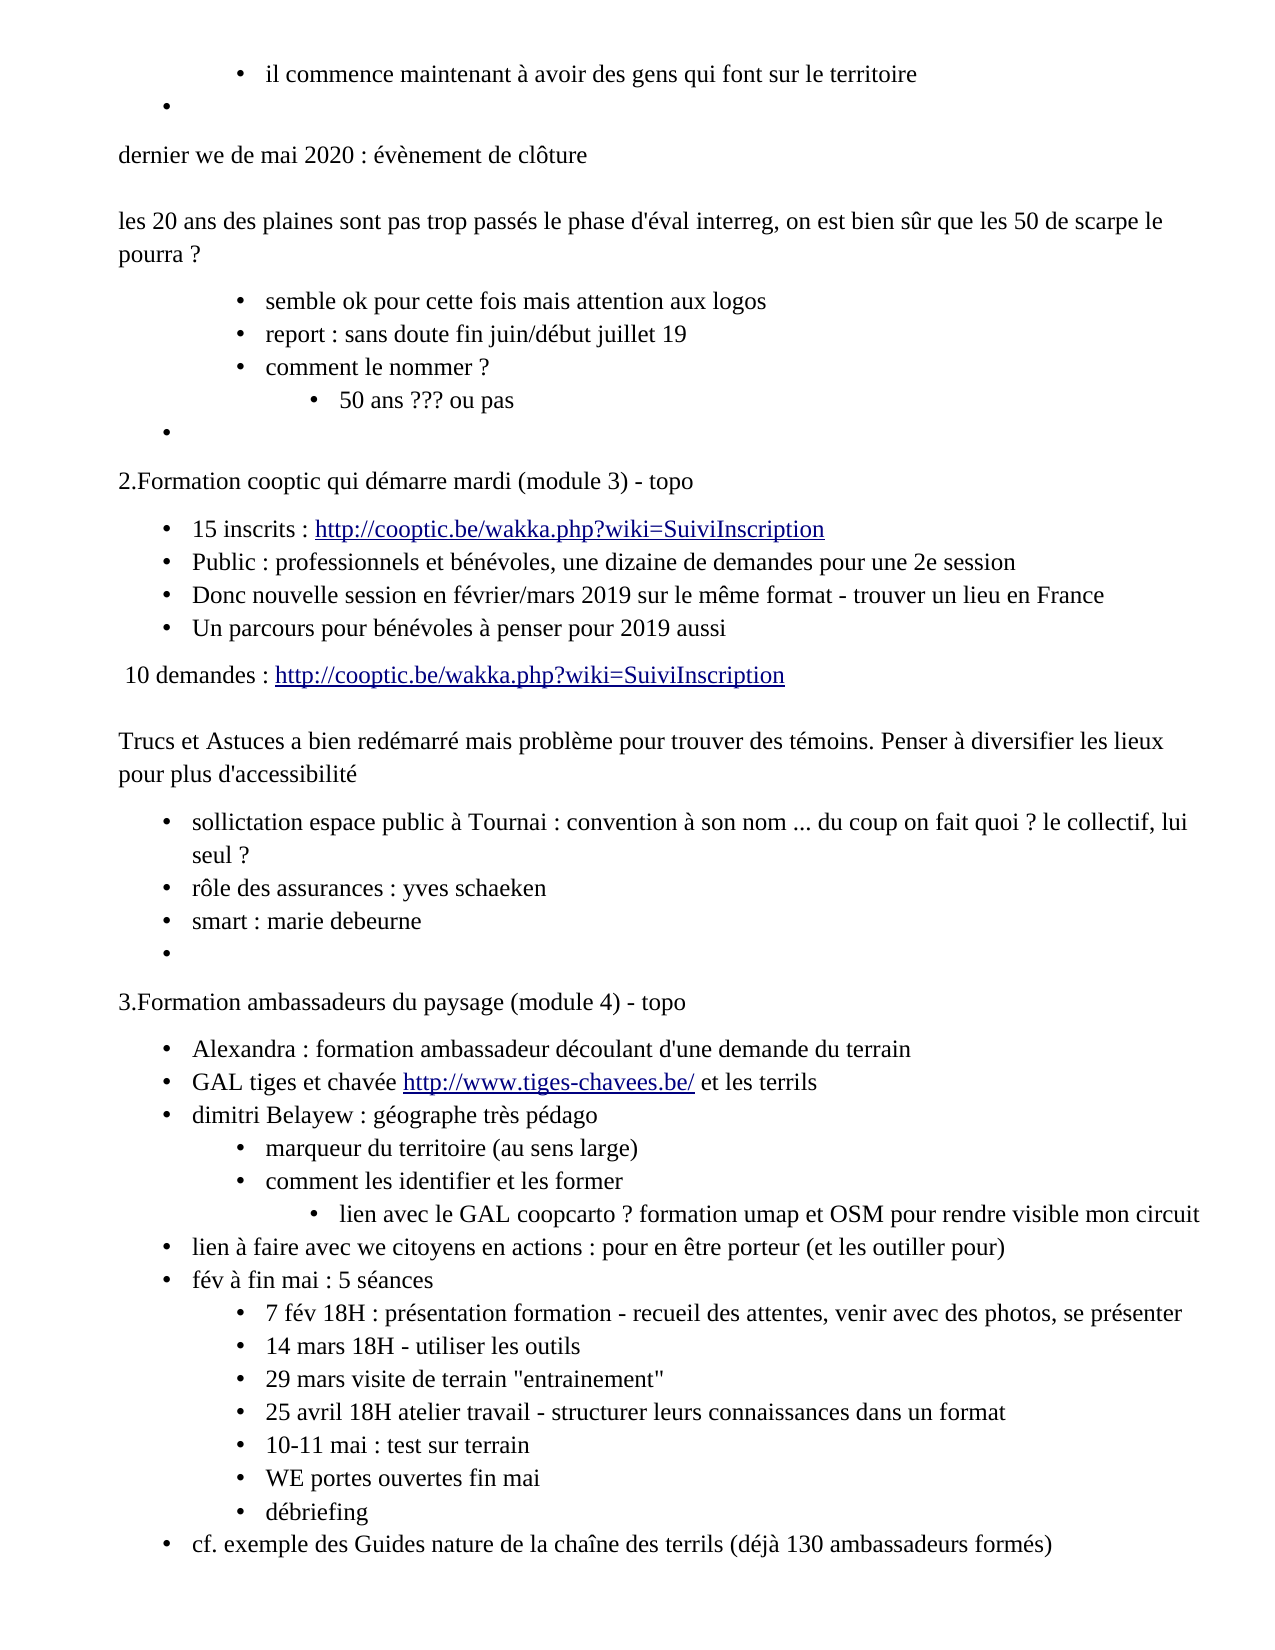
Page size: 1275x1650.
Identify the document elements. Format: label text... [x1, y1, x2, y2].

list 14 mars 18H - utiliser les outils [236, 1331, 1216, 1360]
list report : sans doute fin juin/début juillet 19 [236, 319, 1216, 348]
list smart : marie debeurne [162, 906, 1216, 935]
list Donc nouvelle session en février/mars 2019 sur le même format - trouver un lieu en France [162, 580, 1216, 608]
list Alexandra : formation ambassadeur découlant d'une demande du terrain [162, 1034, 1216, 1063]
list 50 ans ??? ou pas [309, 385, 1216, 414]
text 2.Formation cooptic qui démarre mardi (module 3) - topo [118, 466, 1216, 495]
list marqueur du territoire (au sens large) [236, 1133, 1216, 1162]
list sollictation espace public à Tournai : convention à son nom ... du coup on fait quoi ? le collectif, lui seul ? [162, 807, 1216, 869]
list rôle des assurances : yves schaeken [162, 873, 1216, 902]
list Un parcours pour bénévoles à penser pour 2019 aussi [162, 613, 1216, 641]
list cf. exemple des Guides nature de la chaîne des terrils (déjà 130 ambassadeurs formés) [162, 1529, 1216, 1558]
list Public : professionnels et bénévoles, une dizaine de demandes pour une 2e session [162, 547, 1216, 575]
text 10 demandes : http://cooptic.be/wakka.php?wiki=SuiviInscription Trucs et Astuces a bien redémarré mais problème pour trouver des témoins. Penser à diversifier les lieux pour plus d'accessibilité [118, 660, 1216, 788]
list fév à fin mai : 5 séances [162, 1265, 1216, 1294]
list semble ok pour cette fois mais attention aux logos [236, 286, 1216, 315]
text 3.Formation ambassadeurs du paysage (module 4) - topo [118, 987, 1216, 1015]
list comment les identifier et les former [236, 1166, 1216, 1195]
list comment le nommer ? [236, 352, 1216, 381]
list WE portes ouvertes fin mai [236, 1463, 1216, 1492]
list 7 fév 18H : présentation formation - recueil des attentes, venir avec des photos, se présenter [236, 1298, 1216, 1327]
text dernier we de mai 2020 : évènement de clôture les 20 ans des plaines sont pas trop passés le phase d'éval interreg, on est bien sûr que les 50 de scarpe le pourra ? [118, 140, 1216, 267]
list débriefing [236, 1497, 1216, 1525]
list lien avec le GAL coopcarto ? formation umap et OSM pour rendre visible mon circuit [309, 1199, 1216, 1228]
list 15 inscrits : http://cooptic.be/wakka.php?wiki=SuiviInscription [162, 514, 1216, 542]
list dimitri Belayew : géographe très pédago [162, 1100, 1216, 1129]
list GAL tiges et chavée http://www.tiges-chavees.be/ et les terrils [162, 1067, 1216, 1096]
list 25 avril 18H atelier travail - structurer leurs connaissances dans un format [236, 1397, 1216, 1426]
list 29 mars visite de terrain "entrainement" [236, 1364, 1216, 1393]
list il commence maintenant à avoir des gens qui font sur le territoire [236, 59, 1216, 88]
list lien à faire avec we citoyens en actions : pour en être porteur (et les outiller pour) [162, 1232, 1216, 1261]
list 10-11 mai : test sur terrain [236, 1431, 1216, 1459]
